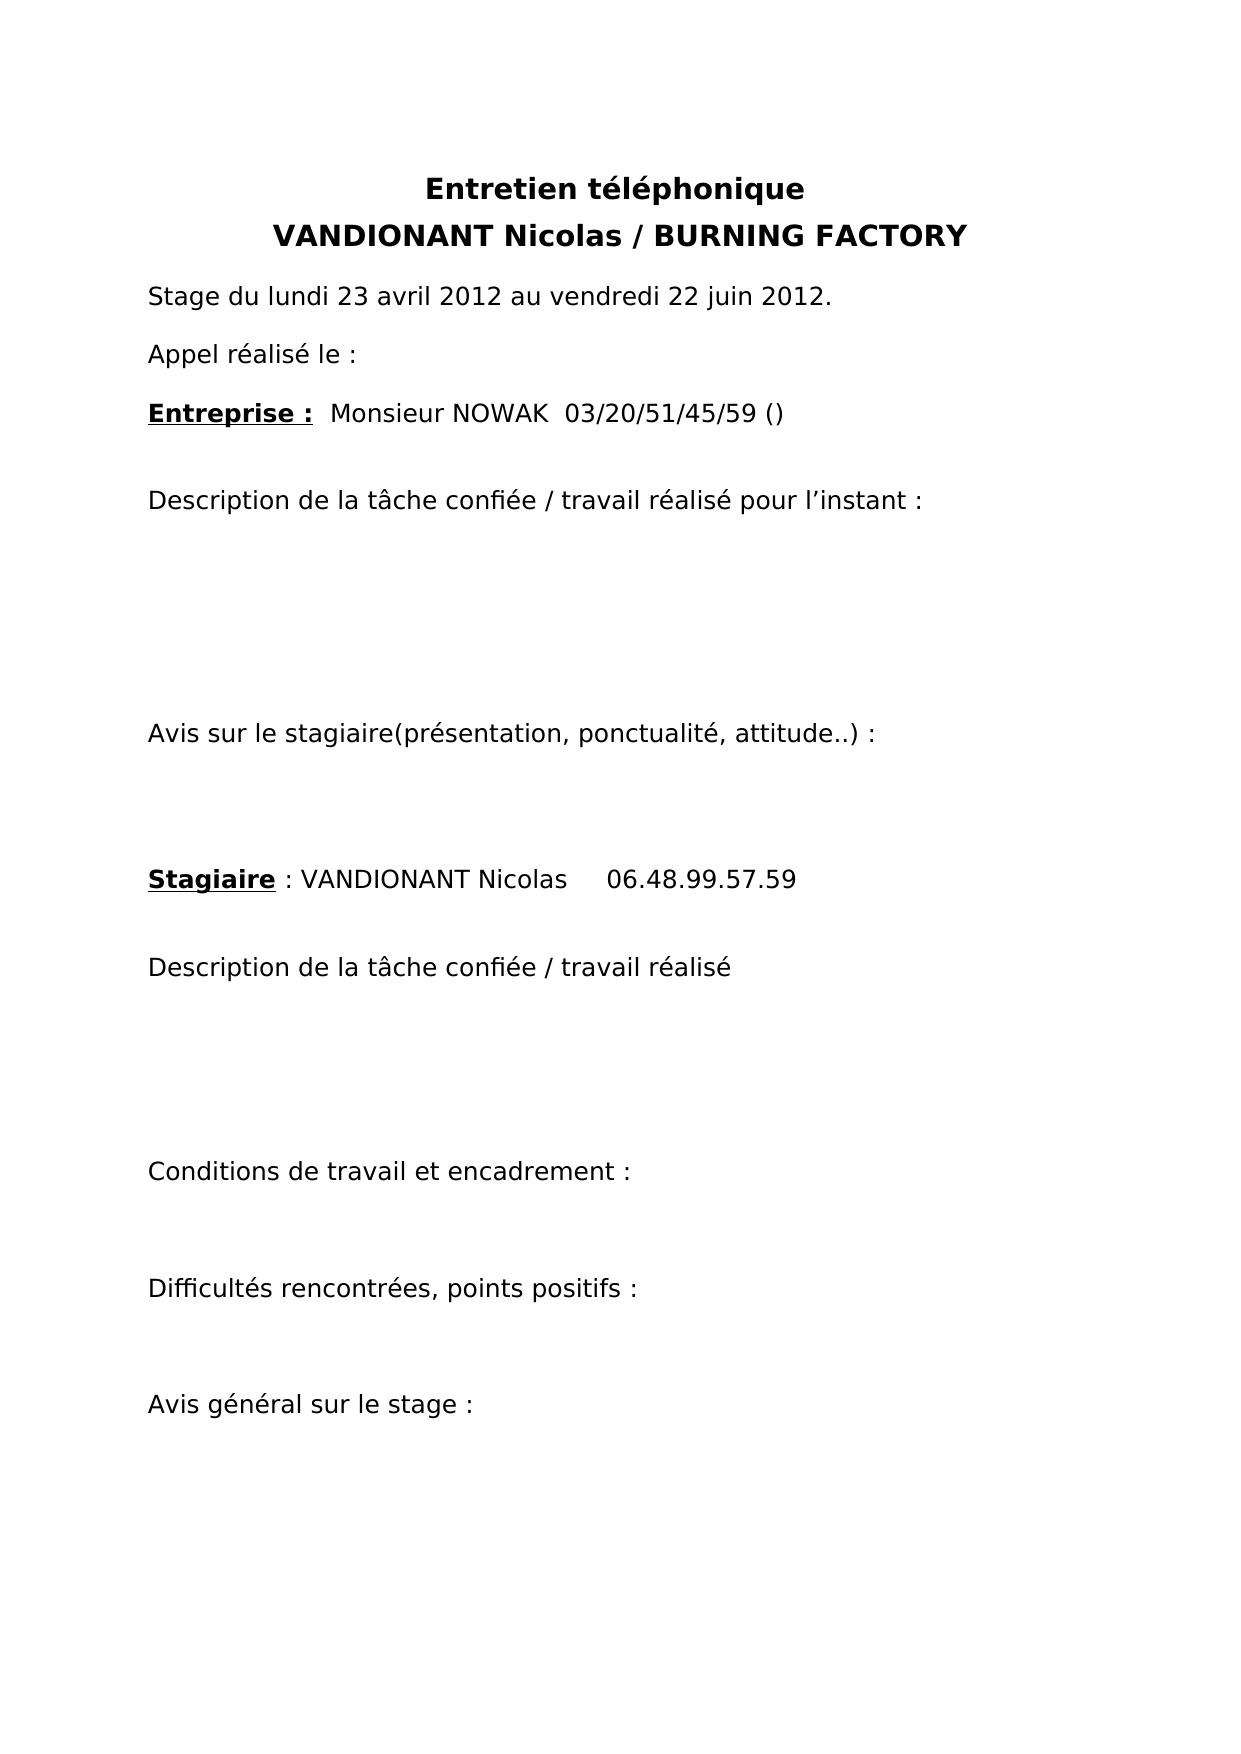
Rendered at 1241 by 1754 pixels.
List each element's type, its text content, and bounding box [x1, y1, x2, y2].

subtitle Entretien téléphonique [148, 173, 1093, 207]
text Appel réalisé le : [148, 341, 1093, 370]
text Stage du lundi 23 avril 2012 au vendredi 22 juin 2012. [148, 282, 1093, 311]
text VANDIONANT Nicolas / BURNING FACTORY [148, 219, 1093, 253]
text Entreprise : Monsieur NOWAK 03/20/51/45/59 () [148, 399, 1093, 428]
text Description de la tâche confiée / travail réalisé [148, 953, 1093, 982]
text Difficultés rencontrées, points positifs : [148, 1274, 1093, 1303]
text Avis général sur le stage : [148, 1391, 1093, 1420]
text Description de la tâche confiée / travail réalisé pour l’instant : [148, 486, 1093, 516]
text Avis sur le stagiaire(présentation, ponctualité, attitude..) : [148, 720, 1093, 749]
text Conditions de travail et encadrement : [148, 1157, 1093, 1186]
text Stagiaire : VANDIONANT Nicolas 06.48.99.57.59 [148, 866, 1093, 895]
